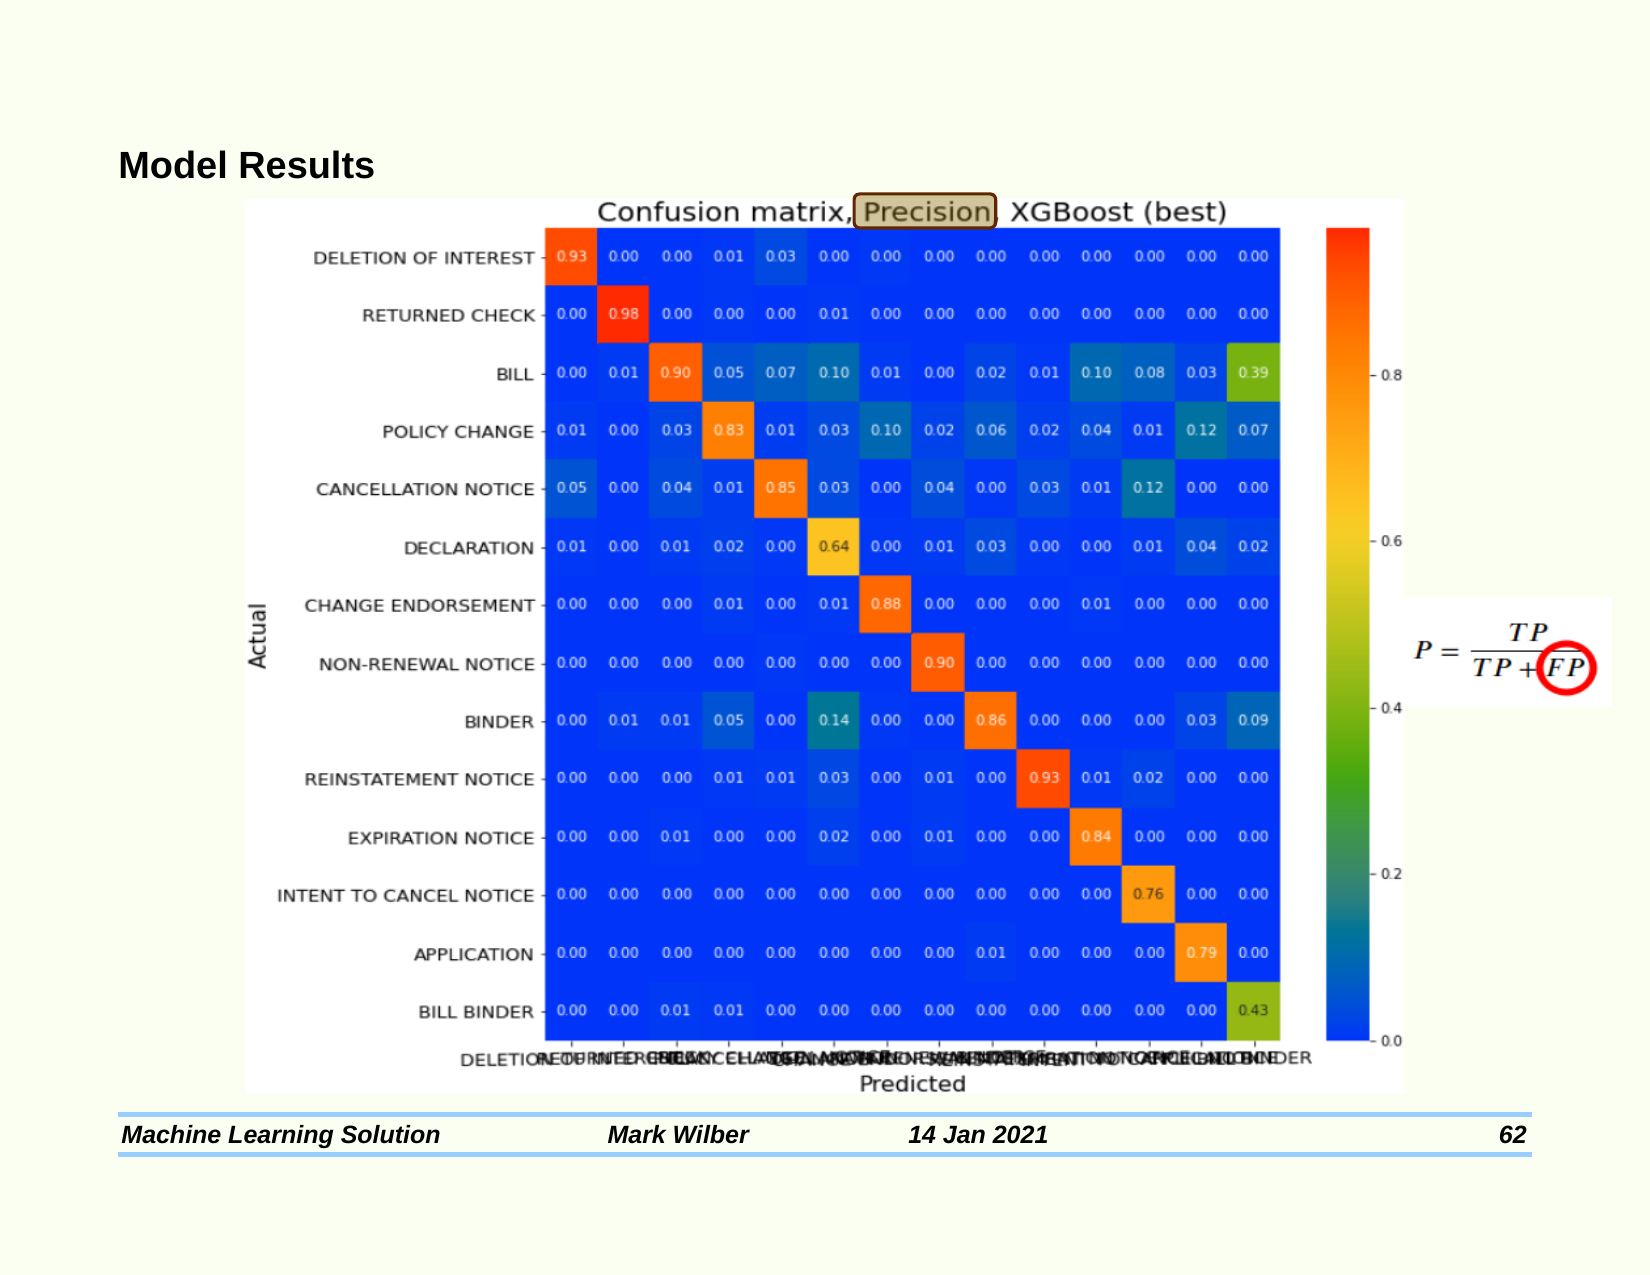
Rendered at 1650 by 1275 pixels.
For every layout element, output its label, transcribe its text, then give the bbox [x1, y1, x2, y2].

picture [245, 199, 1613, 1094]
subtitle Model Results [118, 143, 1532, 187]
